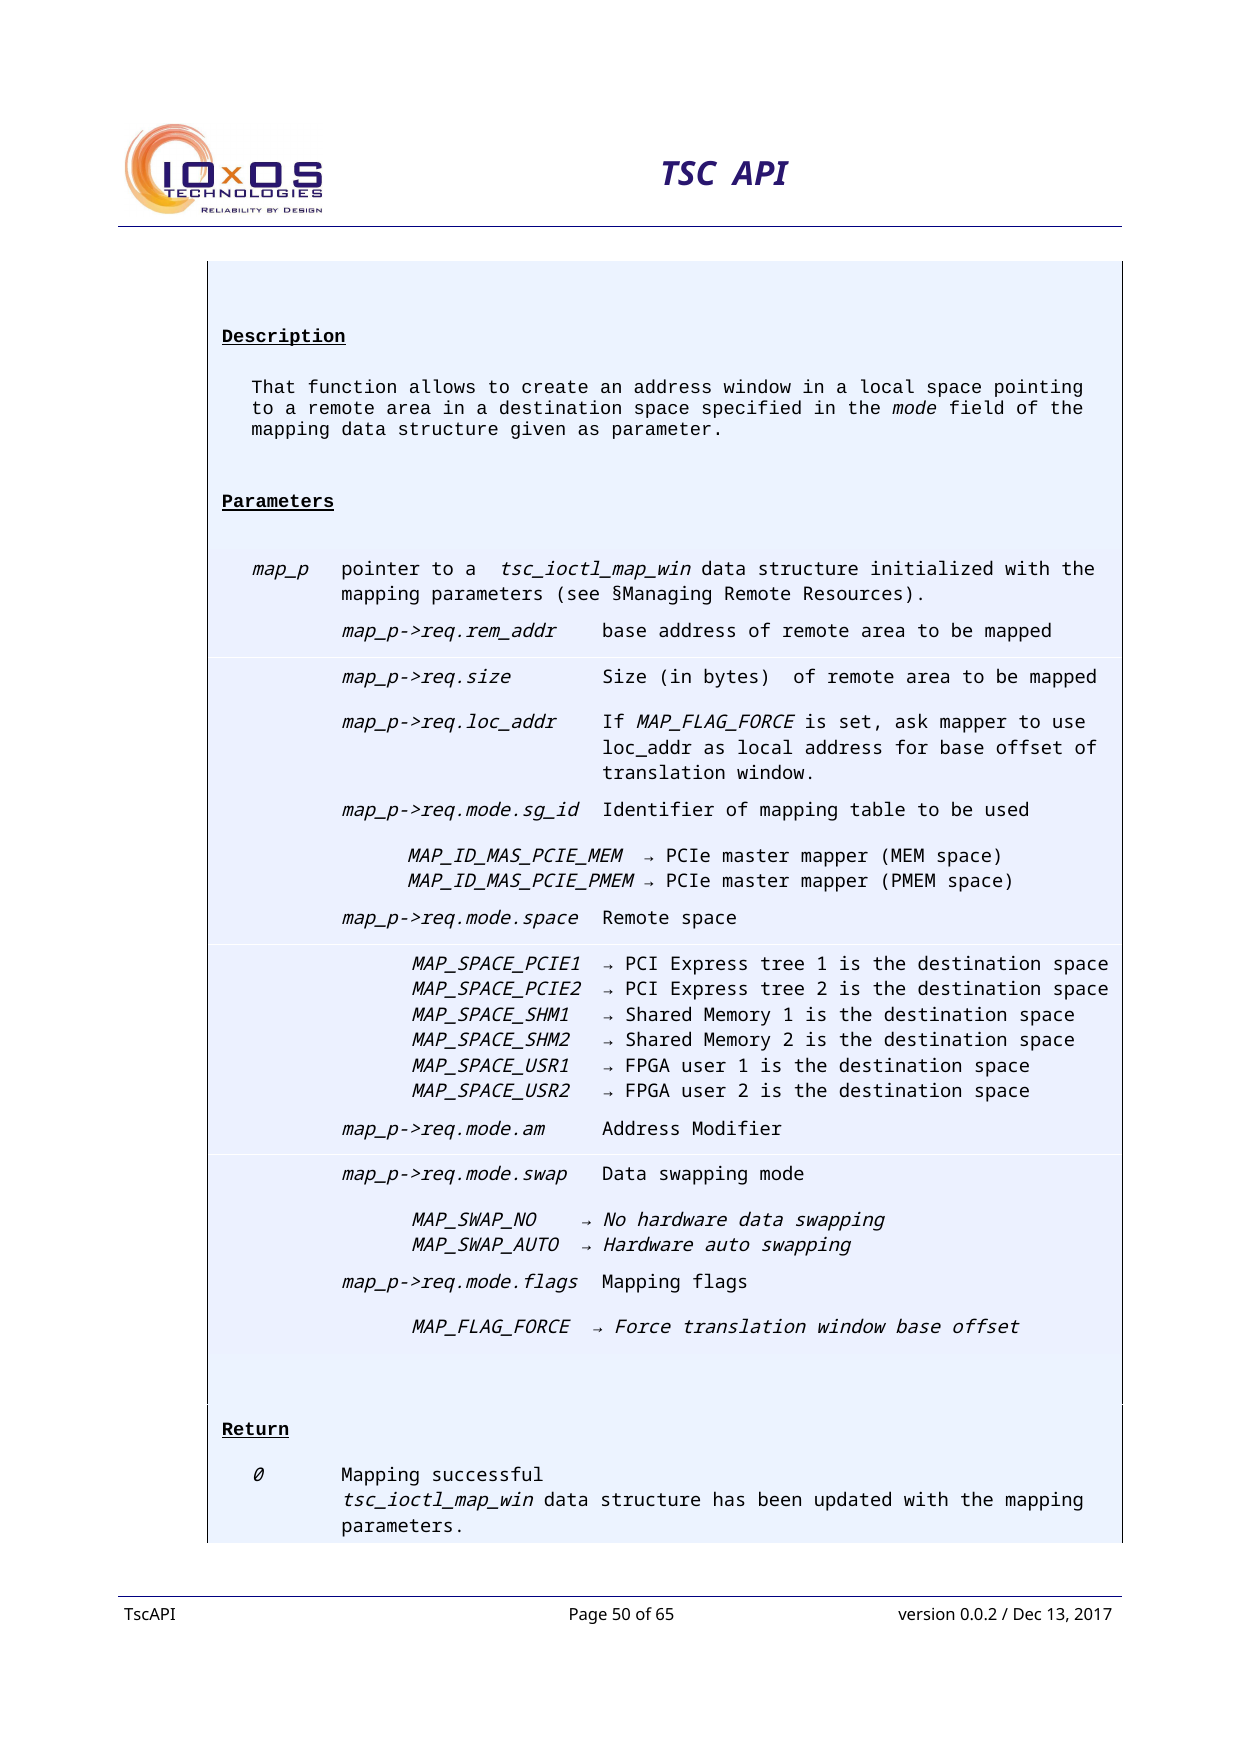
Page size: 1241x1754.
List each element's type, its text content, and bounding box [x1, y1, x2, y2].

table_cell [208, 1308, 246, 1354]
table_cell [246, 1308, 336, 1354]
table_cell [208, 791, 246, 836]
picture [123, 123, 323, 217]
table_cell [246, 1263, 336, 1308]
table_cell map_p->req.mode.sg_id [336, 791, 596, 836]
table_cell [208, 899, 246, 944]
table_cell Data swapping mode [596, 1155, 1122, 1200]
table_cell [246, 1200, 336, 1263]
table_cell MAP_FLAG_FORCE → Force translation window base offset [336, 1308, 1122, 1354]
table_cell [208, 1155, 246, 1200]
table_cell [208, 612, 246, 657]
table_header 0 [246, 1455, 336, 1543]
table_cell [246, 1109, 336, 1154]
table_header Mapping successful tsc_ioctl_map_win data structure has been updated with the mapping parameters. [336, 1455, 1122, 1543]
table_cell map_p->req.rem_addr [336, 612, 596, 657]
table_cell [246, 791, 336, 836]
table_cell map_p->req.mode.flags [336, 1263, 596, 1308]
table_cell [208, 1263, 246, 1308]
table_cell [208, 658, 246, 703]
table_header [208, 1455, 246, 1543]
table_cell map_p->req.mode.space [336, 899, 596, 944]
subtitle Parameters [208, 477, 1122, 513]
table_cell MAP_SPACE_PCIE1 → PCI Express tree 1 is the destination space MAP_SPACE_PCIE2 → PCI Express tree 2 is the destination space MAP_SPACE_SHM1 → Shared Memory 1 is the destination space MAP_SPACE_SHM2 → Shared Memory 2 is the destination space MAP_SPACE_USR1 → FPGA user 1 is the destination space MAP_SPACE_USR2 → FPGA user 2 is the destination space [336, 945, 1122, 1109]
table_cell Identifier of mapping table to be used [596, 791, 1122, 836]
table_header map_p [246, 549, 336, 612]
text That function allows to create an address window in a local space pointing to a remote area in a destination space specified in the mode field of the mapping data structure given as parameter. [208, 363, 1122, 441]
table_cell [246, 899, 336, 944]
table_cell Mapping flags [596, 1263, 1122, 1308]
table_cell [208, 836, 246, 899]
table_cell map_p->req.mode.swap [336, 1155, 596, 1200]
table_cell MAP_SWAP_NO → No hardware data swapping MAP_SWAP_AUTO → Hardware auto swapping [336, 1200, 1122, 1263]
table_cell base address of remote area to be mapped [596, 612, 1122, 657]
table_cell map_p->req.loc_addr [336, 703, 596, 791]
table_cell [208, 1109, 246, 1154]
table_cell [246, 836, 336, 899]
table_cell map_p->req.mode.am [336, 1109, 596, 1154]
table_cell [246, 703, 336, 791]
table_cell [246, 1155, 336, 1200]
table_cell [208, 703, 246, 791]
subtitle Return [208, 1404, 1122, 1455]
table_cell Size (in bytes) of remote area to be mapped [596, 658, 1122, 703]
subtitle Description [208, 312, 1122, 363]
table_cell [208, 1200, 246, 1263]
table_header pointer to a tsc_ioctl_map_win data structure initialized with the mapping parameters (see §Managing Remote Resources). [336, 549, 1122, 612]
table_cell Remote space [596, 899, 1122, 944]
table_cell [246, 945, 336, 1109]
table_cell Address Modifier [596, 1109, 1122, 1154]
table_header [208, 549, 246, 612]
table_cell map_p->req.size [336, 658, 596, 703]
table_cell MAP_ID_MAS_PCIE_MEM → PCIe master mapper (MEM space) MAP_ID_MAS_PCIE_PMEM → PCIe master mapper (PMEM space) [336, 836, 1122, 899]
table_cell [246, 612, 336, 657]
table_cell [246, 658, 336, 703]
table_cell [208, 945, 246, 1109]
table_cell If MAP_FLAG_FORCE is set, ask mapper to use loc_addr as local address for base offset of translation window. [596, 703, 1122, 791]
